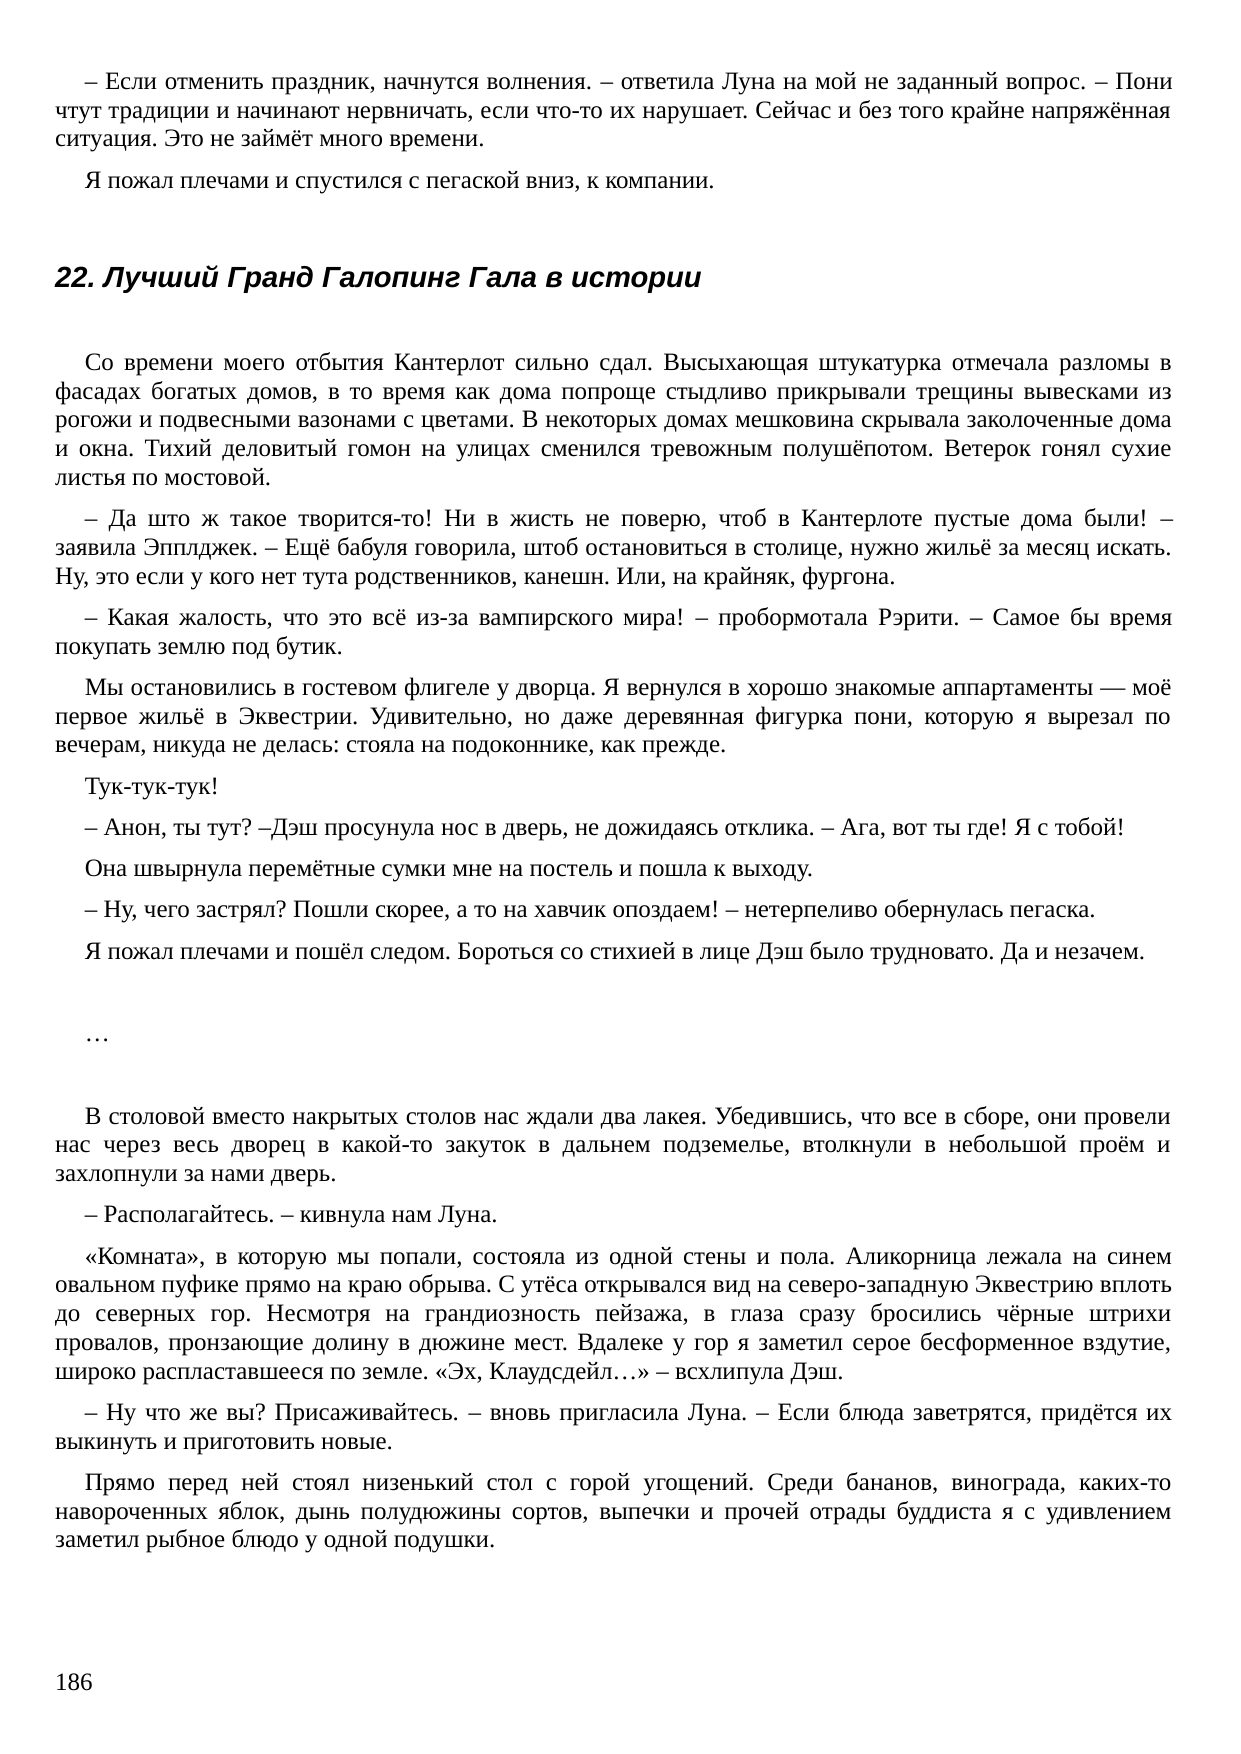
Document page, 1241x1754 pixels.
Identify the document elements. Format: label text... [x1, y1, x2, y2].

text «Комната», в которую мы попали, состояла из одной стены и пола. Аликорница лежала на синем овальном пуфике прямо на краю обрыва. С утёса открывался вид на северо-западную Эквестрию вплоть до северных гор. Несмотря на грандиозность пейзажа, в глаза сразу бросились чёрные штрихи провалов, пронзающие долину в дюжине мест. Вдалеке у гор я заметил серое бесформенное вздутие, широко распластавшееся по земле. «Эх, Клаудсдейл…» – всхлипула Дэш. [55, 1241, 1173, 1384]
text – Ну что же вы? Присаживайтесь. – вновь пригласила Луна. – Если блюда заветрятся, придётся их выкинуть и приготовить новые. [55, 1397, 1173, 1454]
text Мы остановились в гостевом флигеле у дворца. Я вернулся в хорошо знакомые аппартаменты — моё первое жильё в Эквестрии. Удивительно, но даже деревянная фигурка пони, которую я вырезал по вечерам, никуда не делась: стояла на подоконнике, как прежде. [55, 672, 1173, 758]
text Я пожал плечами и спустился с пегаской вниз, к компании. [55, 165, 1173, 193]
text Прямо перед ней стоял низенький стол с горой угощений. Среди бананов, винограда, каких-то навороченных яблок, дынь полудюжины сортов, выпечки и прочей отрады буддиста я с удивлением заметил рыбное блюдо у одной подушки. [55, 1467, 1173, 1553]
text Я пожал плечами и пошёл следом. Бороться со стихией в лице Дэш было трудновато. Да и незачем. [55, 936, 1173, 964]
text – Если отменить праздник, начнутся волнения. – ответила Луна на мой не заданный вопрос. – Пони чтут традиции и начинают нервничать, если что-то их нарушает. Сейчас и без того крайне напряжённая ситуация. Это не займёт много времени. [55, 66, 1173, 152]
text Со времени моего отбытия Кантерлот сильно сдал. Высыхающая штукатурка отмечала разломы в фасадах богатых домов, в то время как дома попроще стыдливо прикрывали трещины вывесками из рогожи и подвесными вазонами с цветами. В некоторых домах мешковина скрывала заколоченные дома и окна. Тихий деловитый гомон на улицах сменился тревожным полушёпотом. Ветерок гонял сухие листья по мостовой. [55, 347, 1173, 491]
text – Ну, чего застрял? Пошли скорее, а то на хавчик опоздаем! – нетерпеливо обернулась пегаска. [55, 894, 1173, 923]
text В столовой вместо накрытых столов нас ждали два лакея. Убедившись, что все в сборе, они провели нас через весь дворец в какой-то закуток в дальнем подземелье, втолкнули в небольшой проём и захлопнули за нами дверь. [55, 1101, 1173, 1187]
text – Анон, ты тут? –Дэш просунула нос в дверь, не дожидаясь отклика. – Ага, вот ты где! Я с тобой! [55, 812, 1173, 841]
text – Да што ж такое творится-то! Ни в жисть не поверю, чтоб в Кантерлоте пустые дома были! – заявила Эпплджек. – Ещё бабуля говорила, штоб остановиться в столице, нужно жильё за месяц искать. Ну, это если у кого нет тута родственников, канешн. Или, на крайняк, фургона. [55, 503, 1173, 589]
text – Какая жалость, что это всё из-за вампирского мира! – пробормотала Рэрити. – Самое бы время покупать землю под бутик. [55, 602, 1173, 659]
text Она швырнула перемётные сумки мне на постель и пошла к выходу. [55, 853, 1173, 882]
text Тук-тук-тук! [55, 771, 1173, 799]
text – Располагайтесь. – кивнула нам Луна. [55, 1199, 1173, 1228]
subtitle 22. Лучший Гранд Галопинг Гала в истории [55, 260, 1173, 293]
text … [55, 1018, 1173, 1047]
